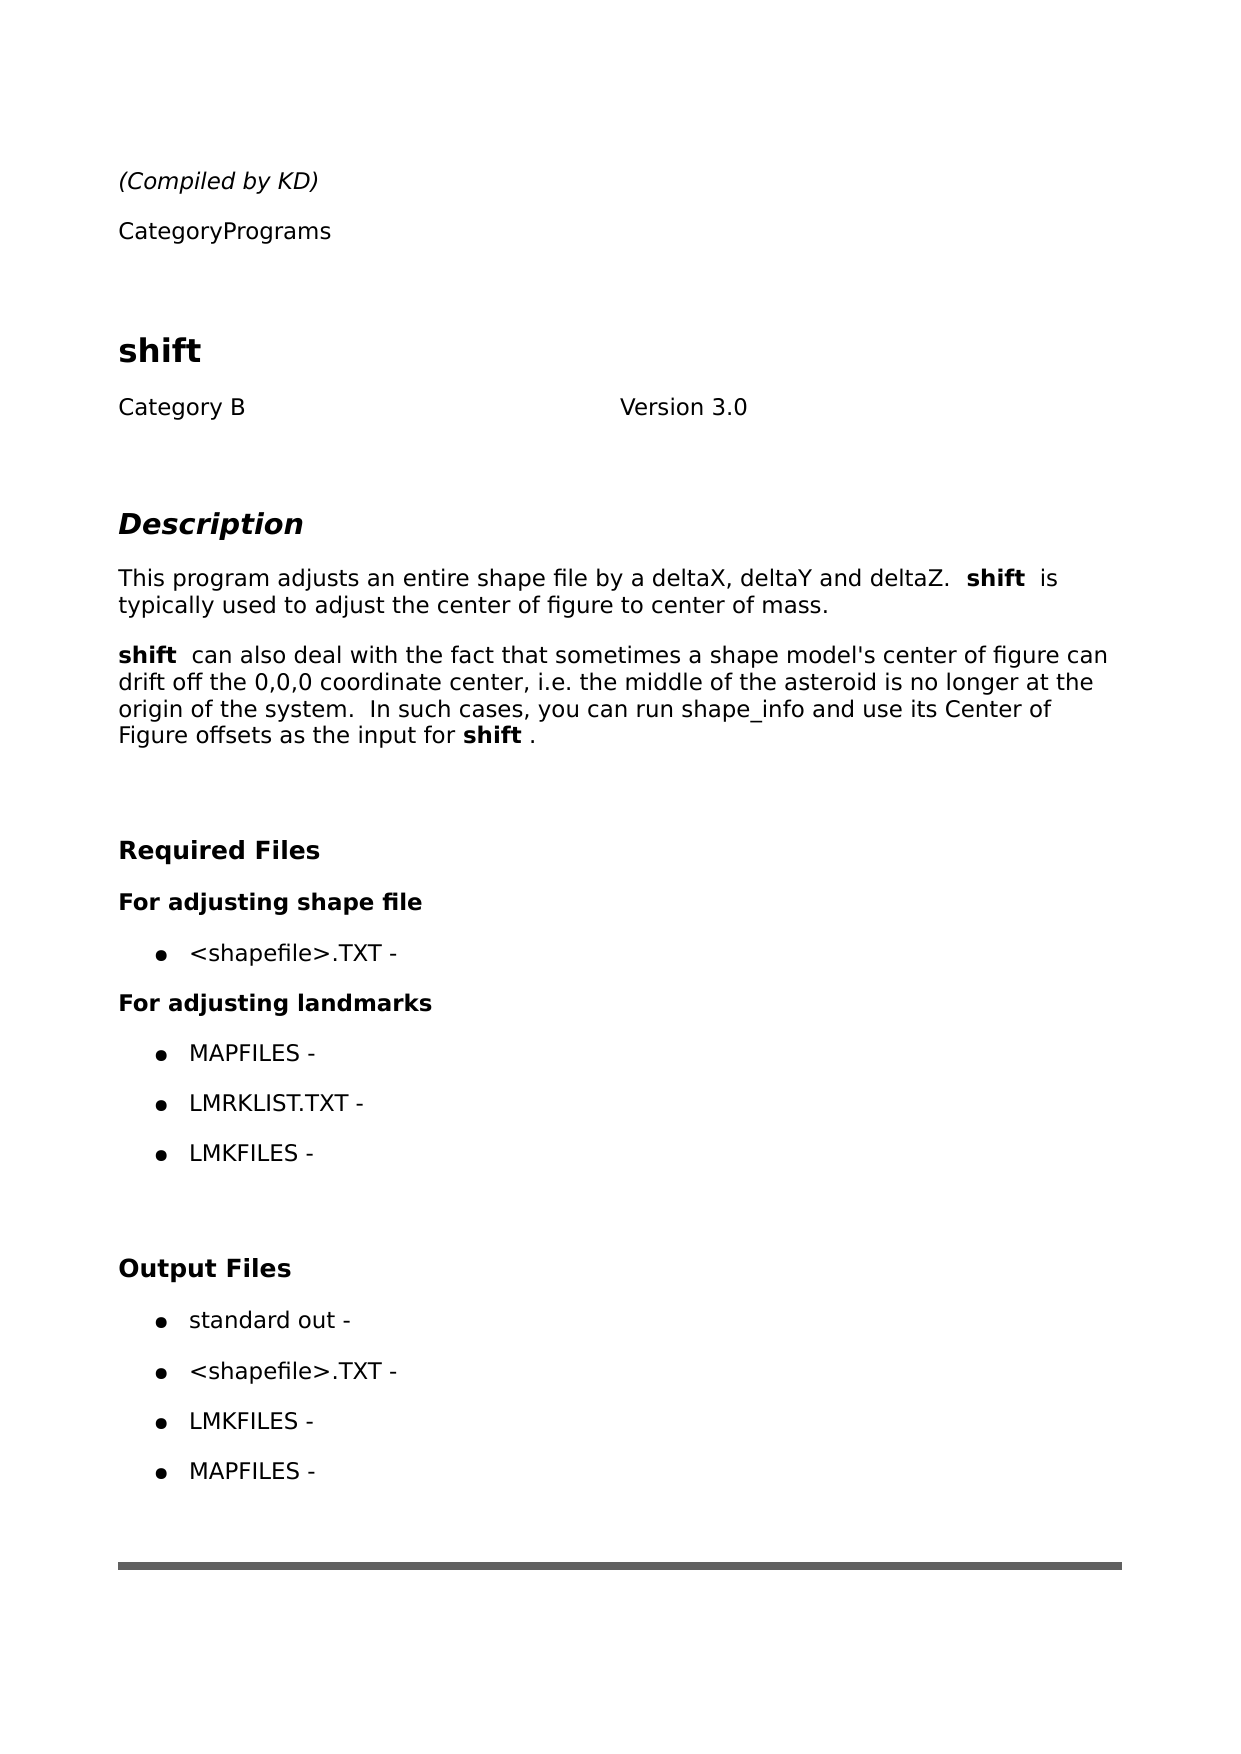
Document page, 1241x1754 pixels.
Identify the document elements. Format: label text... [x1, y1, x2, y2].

list standard out - [153, 1308, 1122, 1334]
list LMKFILES - [153, 1141, 1122, 1167]
text (Compiled by KD) [118, 168, 1122, 195]
text shift can also deal with the fact that sometimes a shape model's center of figure can drift off the 0,0,0 coordinate center, i.e. the middle of the asteroid is no longer at the origin of the system. In such cases, you can run shape_info and use its Center of Figure offsets as the input for shift . [118, 642, 1122, 749]
text This program adjusts an entire shape file by a deltaX, deltaY and deltaZ. shift is typically used to adjust the center of figure to center of mass. [118, 566, 1122, 619]
subtitle Required Files [118, 836, 1122, 865]
list <shapefile>.TXT - [153, 1358, 1122, 1384]
table_header Category B [118, 383, 620, 433]
list LMKFILES - [153, 1408, 1122, 1435]
text For adjusting landmarks [118, 990, 1122, 1017]
list MAPFILES - [153, 1458, 1122, 1485]
list LMRKLIST.TXT - [153, 1090, 1122, 1117]
text CategoryPrograms [118, 218, 1122, 245]
list MAPFILES - [153, 1040, 1122, 1067]
subtitle Output Files [118, 1254, 1122, 1283]
list <shapefile>.TXT - [153, 940, 1122, 966]
subtitle Description [118, 508, 1122, 541]
subtitle shift [118, 332, 1122, 370]
text For adjusting shape file [118, 889, 1122, 916]
table_header Version 3.0 [620, 383, 1122, 433]
